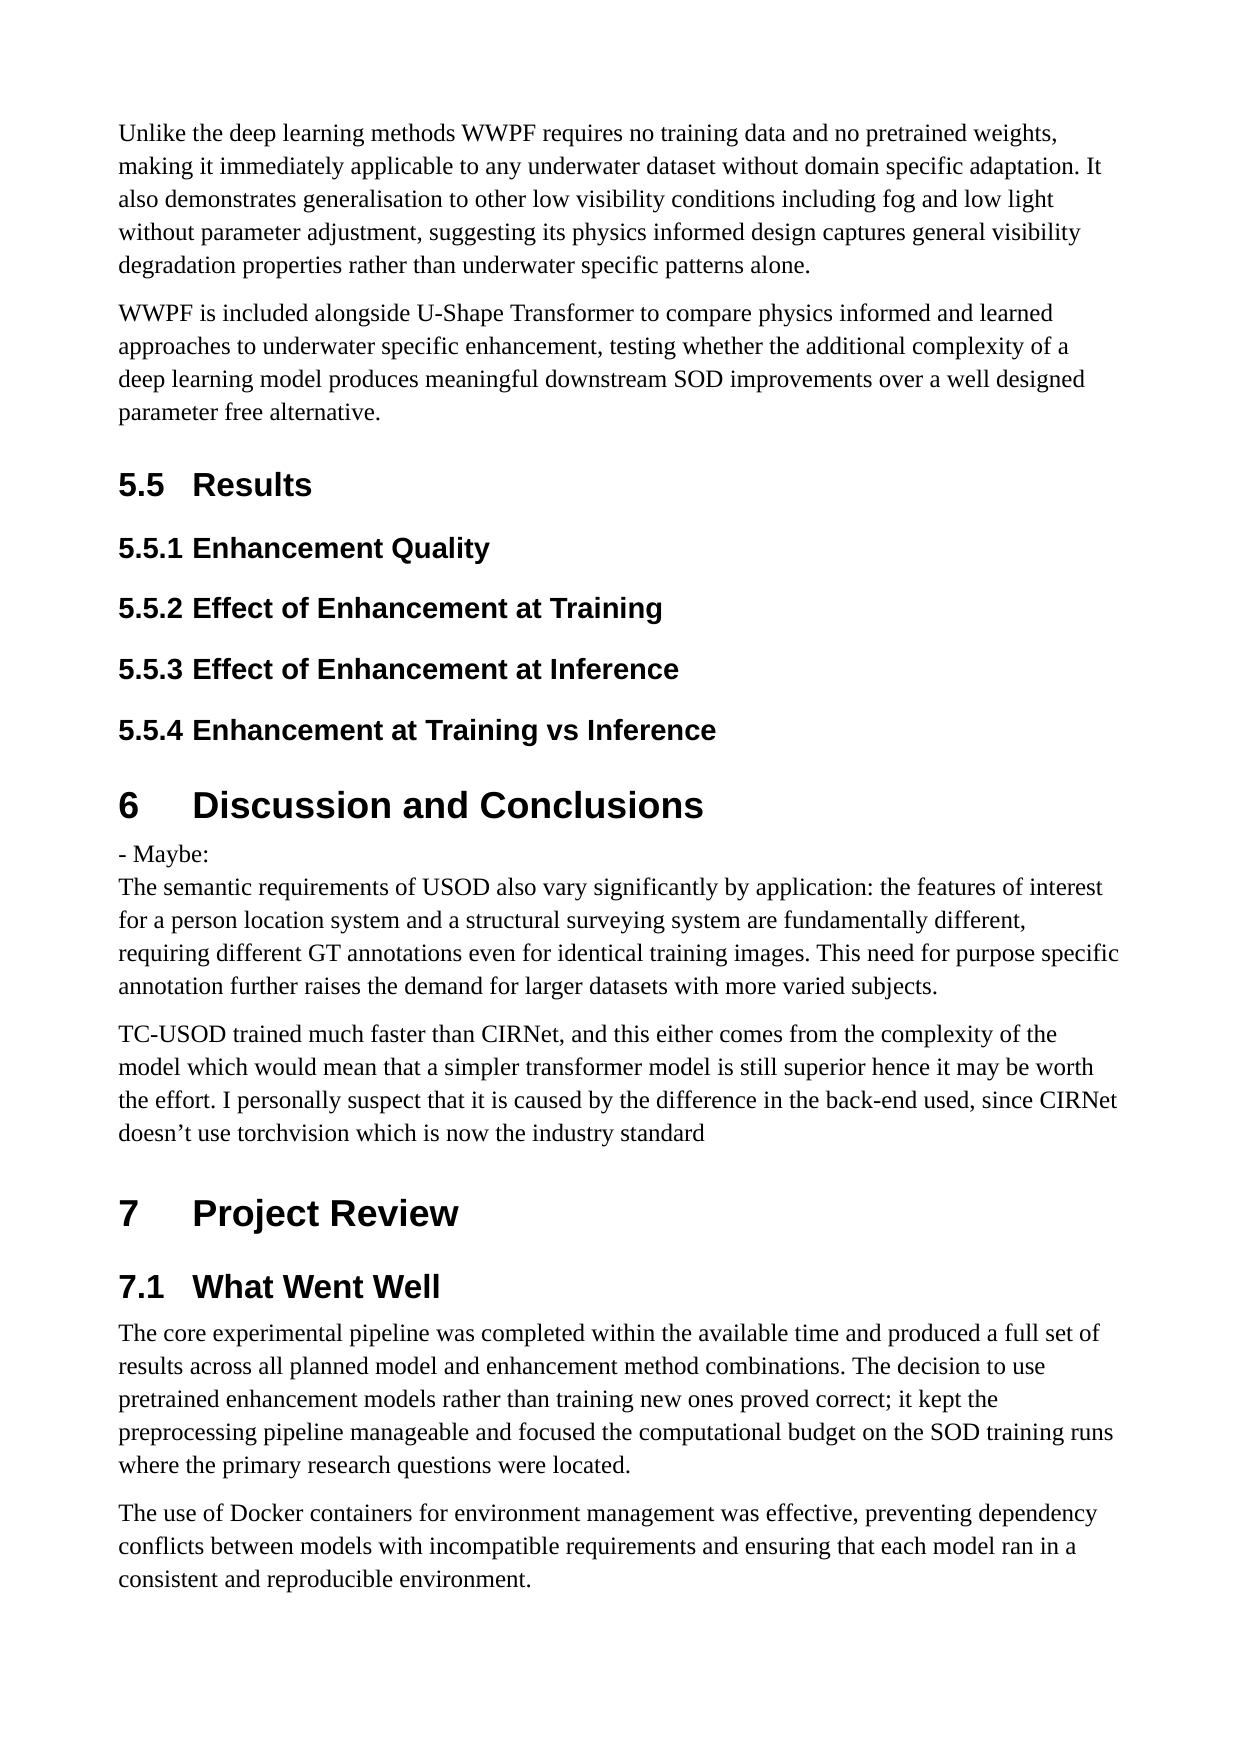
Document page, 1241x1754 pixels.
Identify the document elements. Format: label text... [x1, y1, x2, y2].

subtitle Discussion and Conclusions [118, 784, 1122, 827]
text The use of Docker containers for environment management was effective, preventing dependency conflicts between models with incompatible requirements and ensuring that each model ran in a consistent and reproducible environment. [118, 1498, 1122, 1593]
text - Maybe: The semantic requirements of USOD also vary significantly by application: the features of interest for a person location system and a structural surveying system are fundamentally different, requiring different GT annotations even for identical training images. This need for purpose specific annotation further raises the demand for larger datasets with more varied subjects. [118, 839, 1122, 1000]
subtitle Project Review [118, 1191, 1122, 1234]
subtitle What Went Well [118, 1267, 1122, 1306]
subtitle Results [118, 465, 1122, 504]
subtitle Enhancement at Training vs Inference [118, 713, 1122, 746]
text Unlike the deep learning methods WWPF requires no training data and no pretrained weights, making it immediately applicable to any underwater dataset without domain specific adaptation. It also demonstrates generalisation to other low visibility conditions including fog and low light without parameter adjustment, suggesting its physics informed design captures general visibility degradation properties rather than underwater specific patterns alone. [118, 118, 1122, 279]
text TC-USOD trained much faster than CIRNet, and this either comes from the complexity of the model which would mean that a simpler transformer model is still superior hence it may be worth the effort. I personally suspect that it is caused by the difference in the back-end used, since CIRNet doesn’t use torchvision which is now the industry standard [118, 1019, 1122, 1147]
subtitle Effect of Enhancement at Training [118, 591, 1122, 625]
subtitle Enhancement Quality [118, 531, 1122, 564]
text WWPF is included alongside U-Shape Transformer to compare physics informed and learned approaches to underwater specific enhancement, testing whether the additional complexity of a deep learning model produces meaningful downstream SOD improvements over a well designed parameter free alternative. [118, 298, 1122, 426]
text The core experimental pipeline was completed within the available time and produced a full set of results across all planned model and enhancement method combinations. The decision to use pretrained enhancement models rather than training new ones proved correct; it kept the preprocessing pipeline manageable and focused the computational budget on the SOD training runs where the primary research questions were located. [118, 1318, 1122, 1479]
subtitle Effect of Enhancement at Inference [118, 652, 1122, 686]
